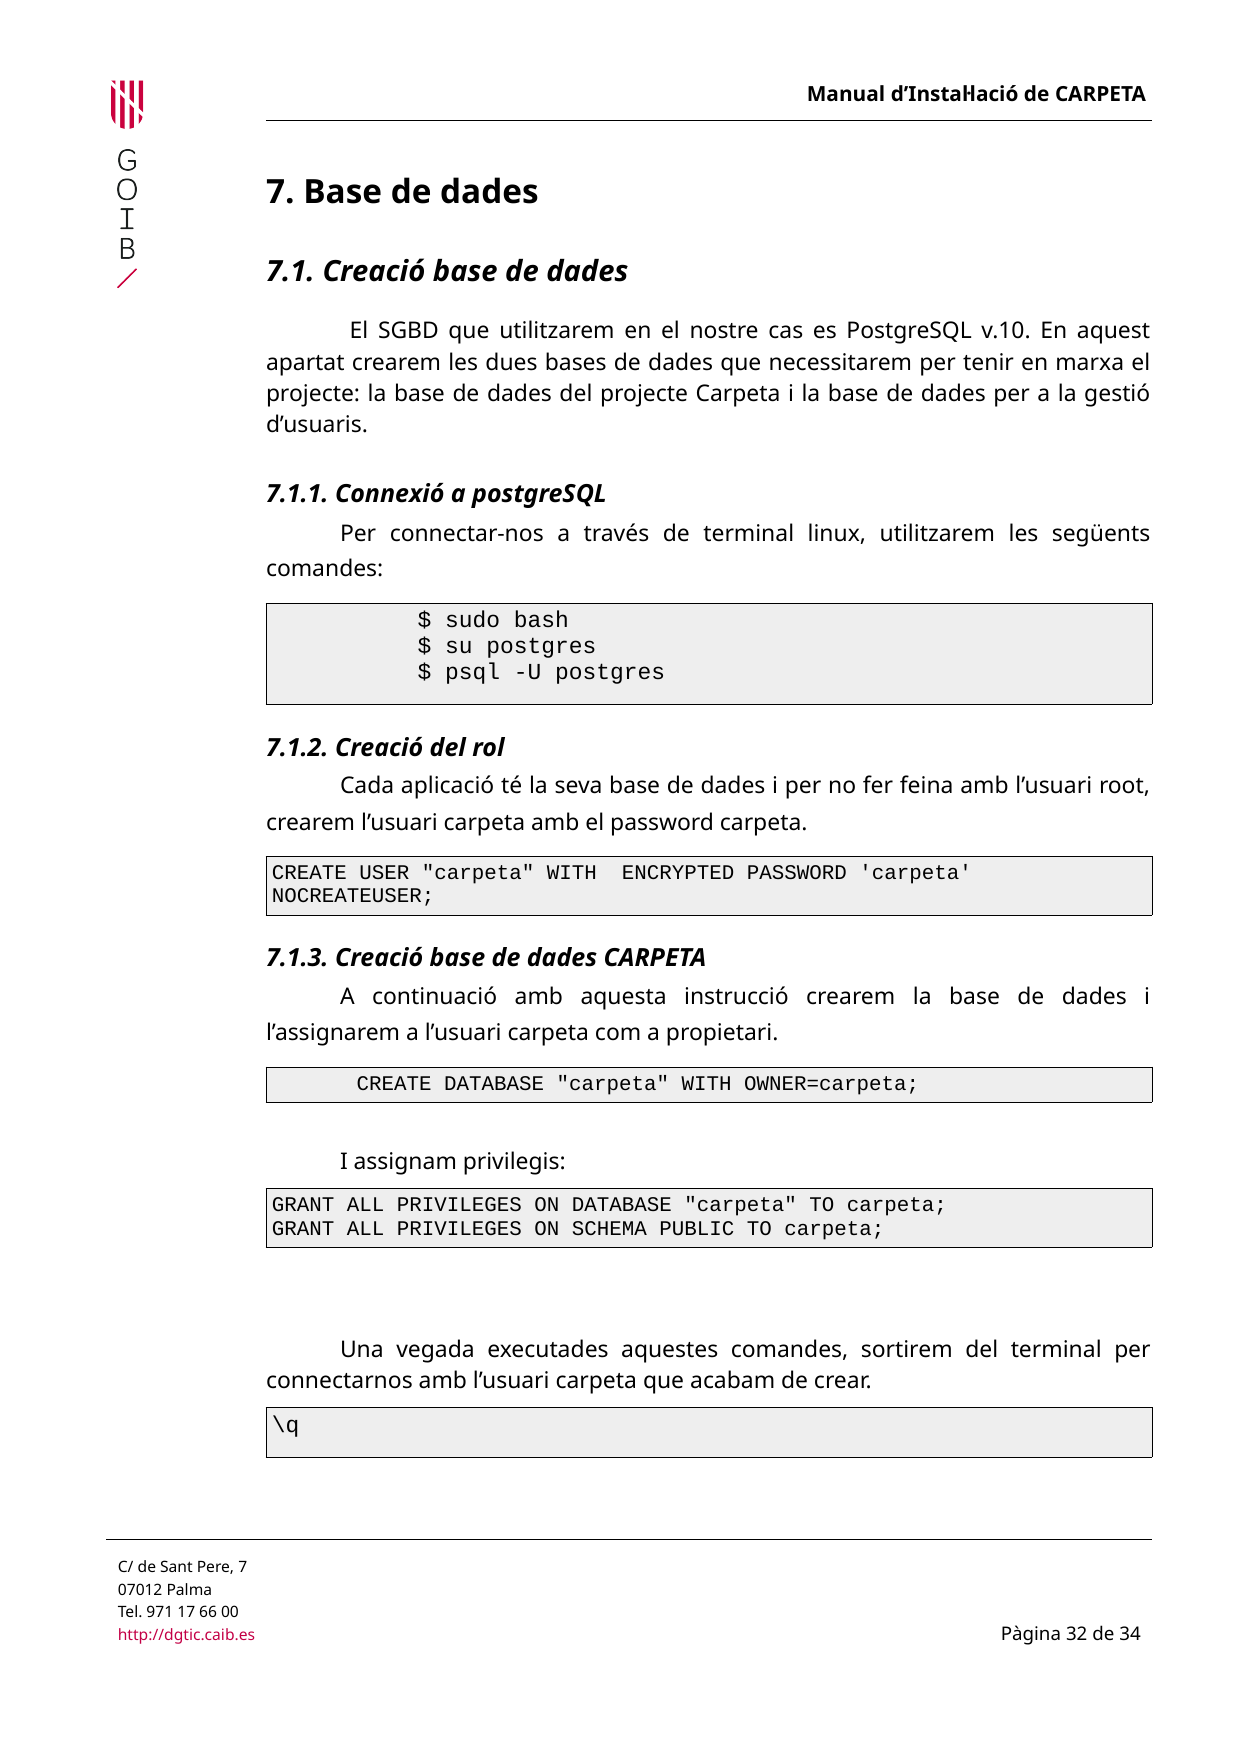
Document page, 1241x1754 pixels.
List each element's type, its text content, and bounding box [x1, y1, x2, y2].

subtitle Base de dades [266, 168, 1152, 214]
table_header GRANT ALL PRIVILEGES ON DATABASE "carpeta" TO carpeta; GRANT ALL PRIVILEGES ON SCHEMA PUBLIC TO carpeta; [267, 1189, 1152, 1247]
table_header \q [267, 1408, 1152, 1457]
text I assignam privilegis: [266, 1145, 1152, 1176]
table_header CREATE DATABASE "carpeta" WITH OWNER=carpeta; [267, 1068, 1152, 1102]
table_header CREATE USER "carpeta" WITH ENCRYPTED PASSWORD 'carpeta' NOCREATEUSER; [267, 857, 1152, 915]
picture [82, 57, 172, 319]
text A continuació amb aquesta instrucció crearem la base de dades i l’assignarem a l’usuari carpeta com a propietari. [266, 980, 1152, 1047]
subtitle Creació del rol [266, 729, 1152, 763]
table_header $ sudo bash $ su postgres $ psql -U postgres [267, 604, 1152, 704]
text El SGBD que utilitzarem en el nostre cas es PostgreSQL v.10. En aquest apartat crearem les dues bases de dades que necessitarem per tenir en marxa el projecte: la base de dades del projecte Carpeta i la base de dades per a la gestió d’usuaris. [266, 314, 1152, 439]
text Per connectar-nos a través de terminal linux, utilitzarem les següents comandes: [266, 516, 1152, 584]
subtitle Creació base de dades [266, 250, 1152, 290]
text Una vegada executades aquestes comandes, sortirem del terminal per connectarnos amb l’usuari carpeta que acabam de crear. [266, 1333, 1152, 1396]
subtitle Connexió a postgreSQL [266, 476, 1152, 510]
subtitle Creació base de dades CARPETA [266, 940, 1152, 974]
text Cada aplicació té la seva base de dades i per no fer feina amb l’usuari root, crearem l’usuari carpeta amb el password carpeta. [266, 769, 1152, 837]
